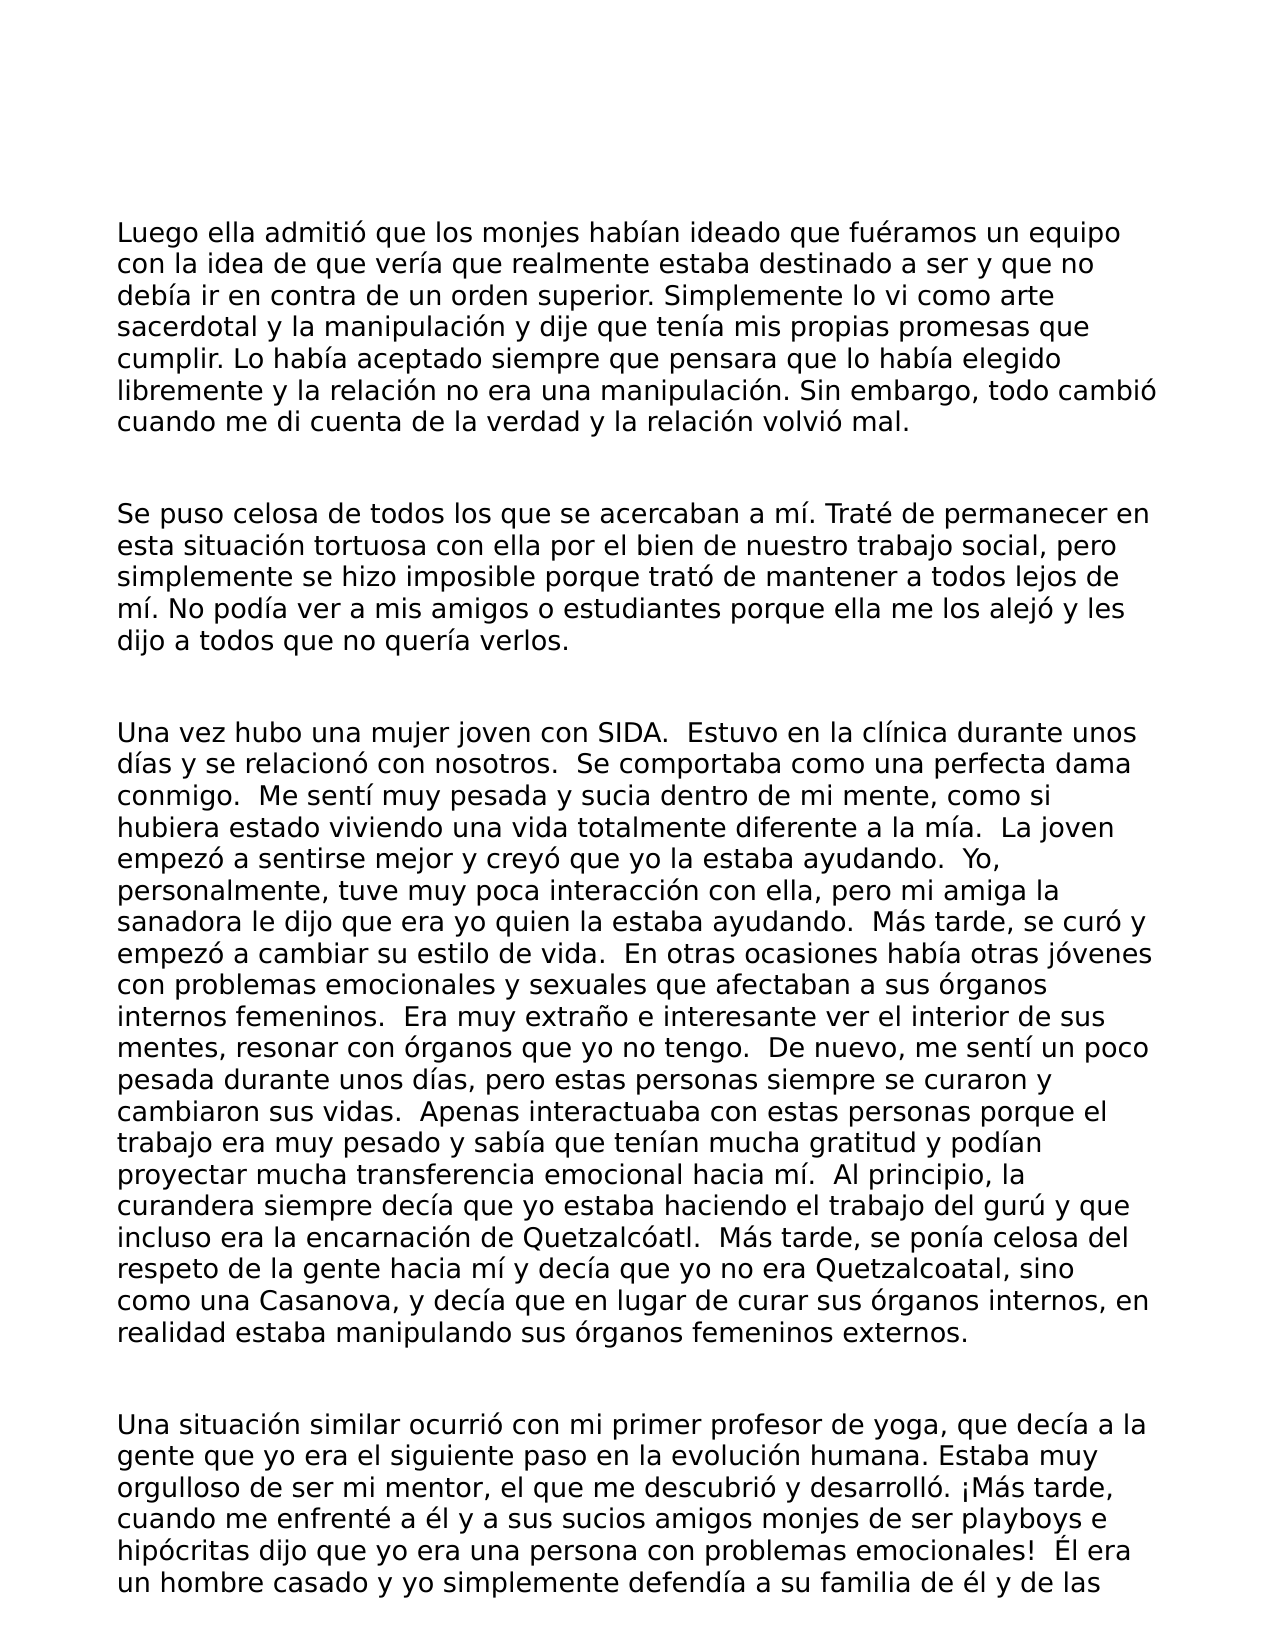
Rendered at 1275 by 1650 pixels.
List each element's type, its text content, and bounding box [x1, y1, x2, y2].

text Una vez hubo una mujer joven con SIDA. Estuvo en la clínica durante unos días y se relacionó con nosotros. Se comportaba como una perfecta dama conmigo. Me sentí muy pesada y sucia dentro de mi mente, como si hubiera estado viviendo una vida totalmente diferente a la mía. La joven empezó a sentirse mejor y creyó que yo la estaba ayudando. Yo, personalmente, tuve muy poca interacción con ella, pero mi amiga la sanadora le dijo que era yo quien la estaba ayudando. Más tarde, se curó y empezó a cambiar su estilo de vida. En otras ocasiones había otras jóvenes con problemas emocionales y sexuales que afectaban a sus órganos internos femeninos. Era muy extraño e interesante ver el interior de sus mentes, resonar con órganos que yo no tengo. De nuevo, me sentí un poco pesada durante unos días, pero estas personas siempre se curaron y cambiaron sus vidas. Apenas interactuaba con estas personas porque el trabajo era muy pesado y sabía que tenían mucha gratitud y podían proyectar mucha transferencia emocional hacia mí. Al principio, la curandera siempre decía que yo estaba haciendo el trabajo del gurú y que incluso era la encarnación de Quetzalcóatl. Más tarde, se ponía celosa del respeto de la gente hacia mí y decía que yo no era Quetzalcoatal, sino como una Casanova, y decía que en lugar de curar sus órganos internos, en realidad estaba manipulando sus órganos femeninos externos. [117, 717, 1158, 1348]
text Se puso celosa de todos los que se acercaban a mí. Traté de permanecer en esta situación tortuosa con ella por el bien de nuestro trabajo social, pero simplemente se hizo imposible porque trató de mantener a todos lejos de mí. No podía ver a mis amigos o estudiantes porque ella me los alejó y les dijo a todos que no quería verlos. [117, 499, 1158, 656]
text Una situación similar ocurrió con mi primer profesor de yoga, que decía a la gente que yo era el siguiente paso en la evolución humana. Estaba muy orgulloso de ser mi mentor, el que me descubrió y desarrolló. ¡Más tarde, cuando me enfrenté a él y a sus sucios amigos monjes de ser playboys e hipócritas dijo que yo era una persona con problemas emocionales! Él era un hombre casado y yo simplemente defendía a su familia de él y de las [117, 1409, 1158, 1598]
text Luego ella admitió que los monjes habían ideado que fuéramos un equipo con la idea de que vería que realmente estaba destinado a ser y que no debía ir en contra de un orden superior. Simplemente lo vi como arte sacerdotal y la manipulación y dije que tenía mis propias promesas que cumplir. Lo había aceptado siempre que pensara que lo había elegido libremente y la relación no era una manipulación. Sin embargo, todo cambió cuando me di cuenta de la verdad y la relación volvió mal. [117, 217, 1158, 438]
